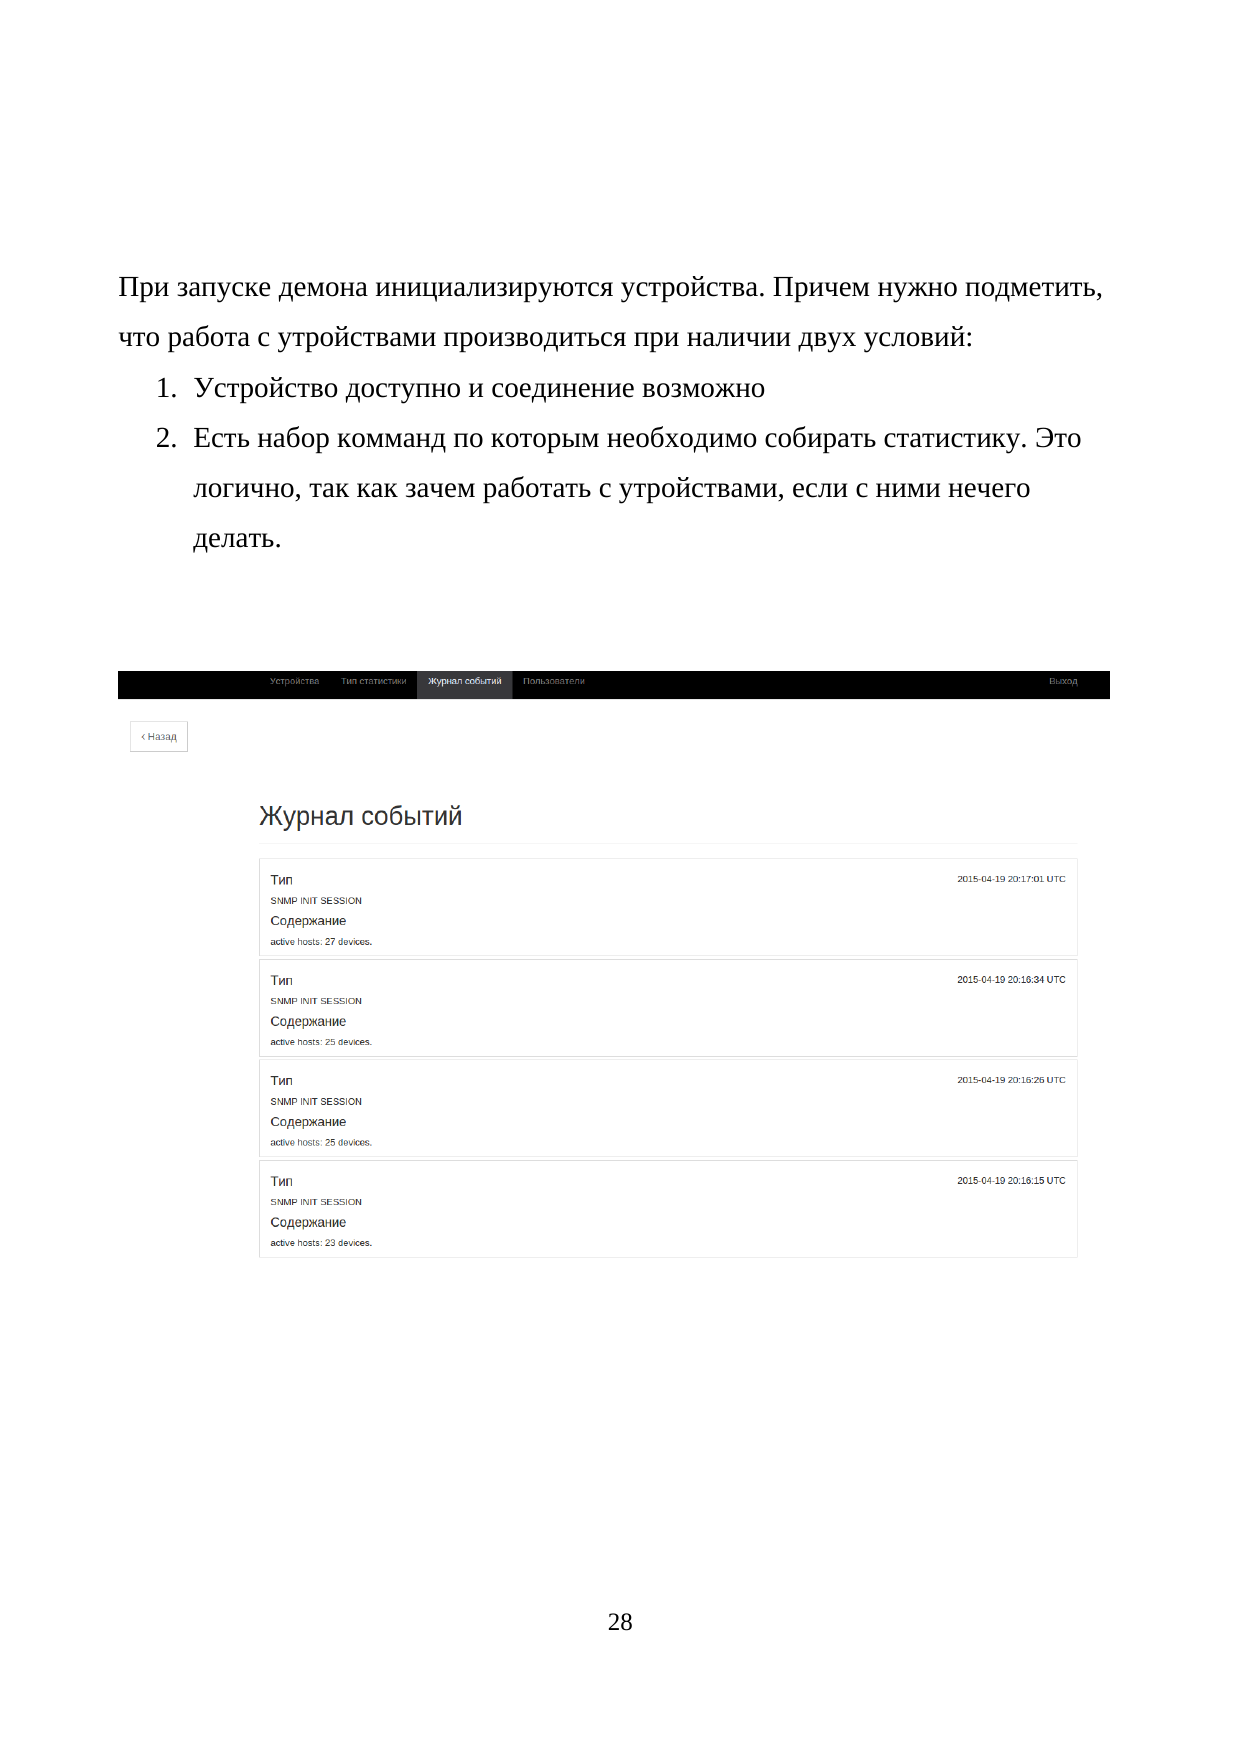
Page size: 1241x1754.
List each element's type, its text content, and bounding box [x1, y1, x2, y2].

list Устройство доступно и соединение возможно [156, 370, 1122, 403]
picture [118, 671, 1123, 1532]
list Есть набор комманд по которым необходимо собирать статистику. Это логично, так как зачем работать с утройствами, если с ними нечего делать. [156, 420, 1122, 554]
text При запуске демона инициализируются устройства. Причем нужно подметить, что работа с утройствами производиться при наличии двух условий: [118, 269, 1122, 353]
